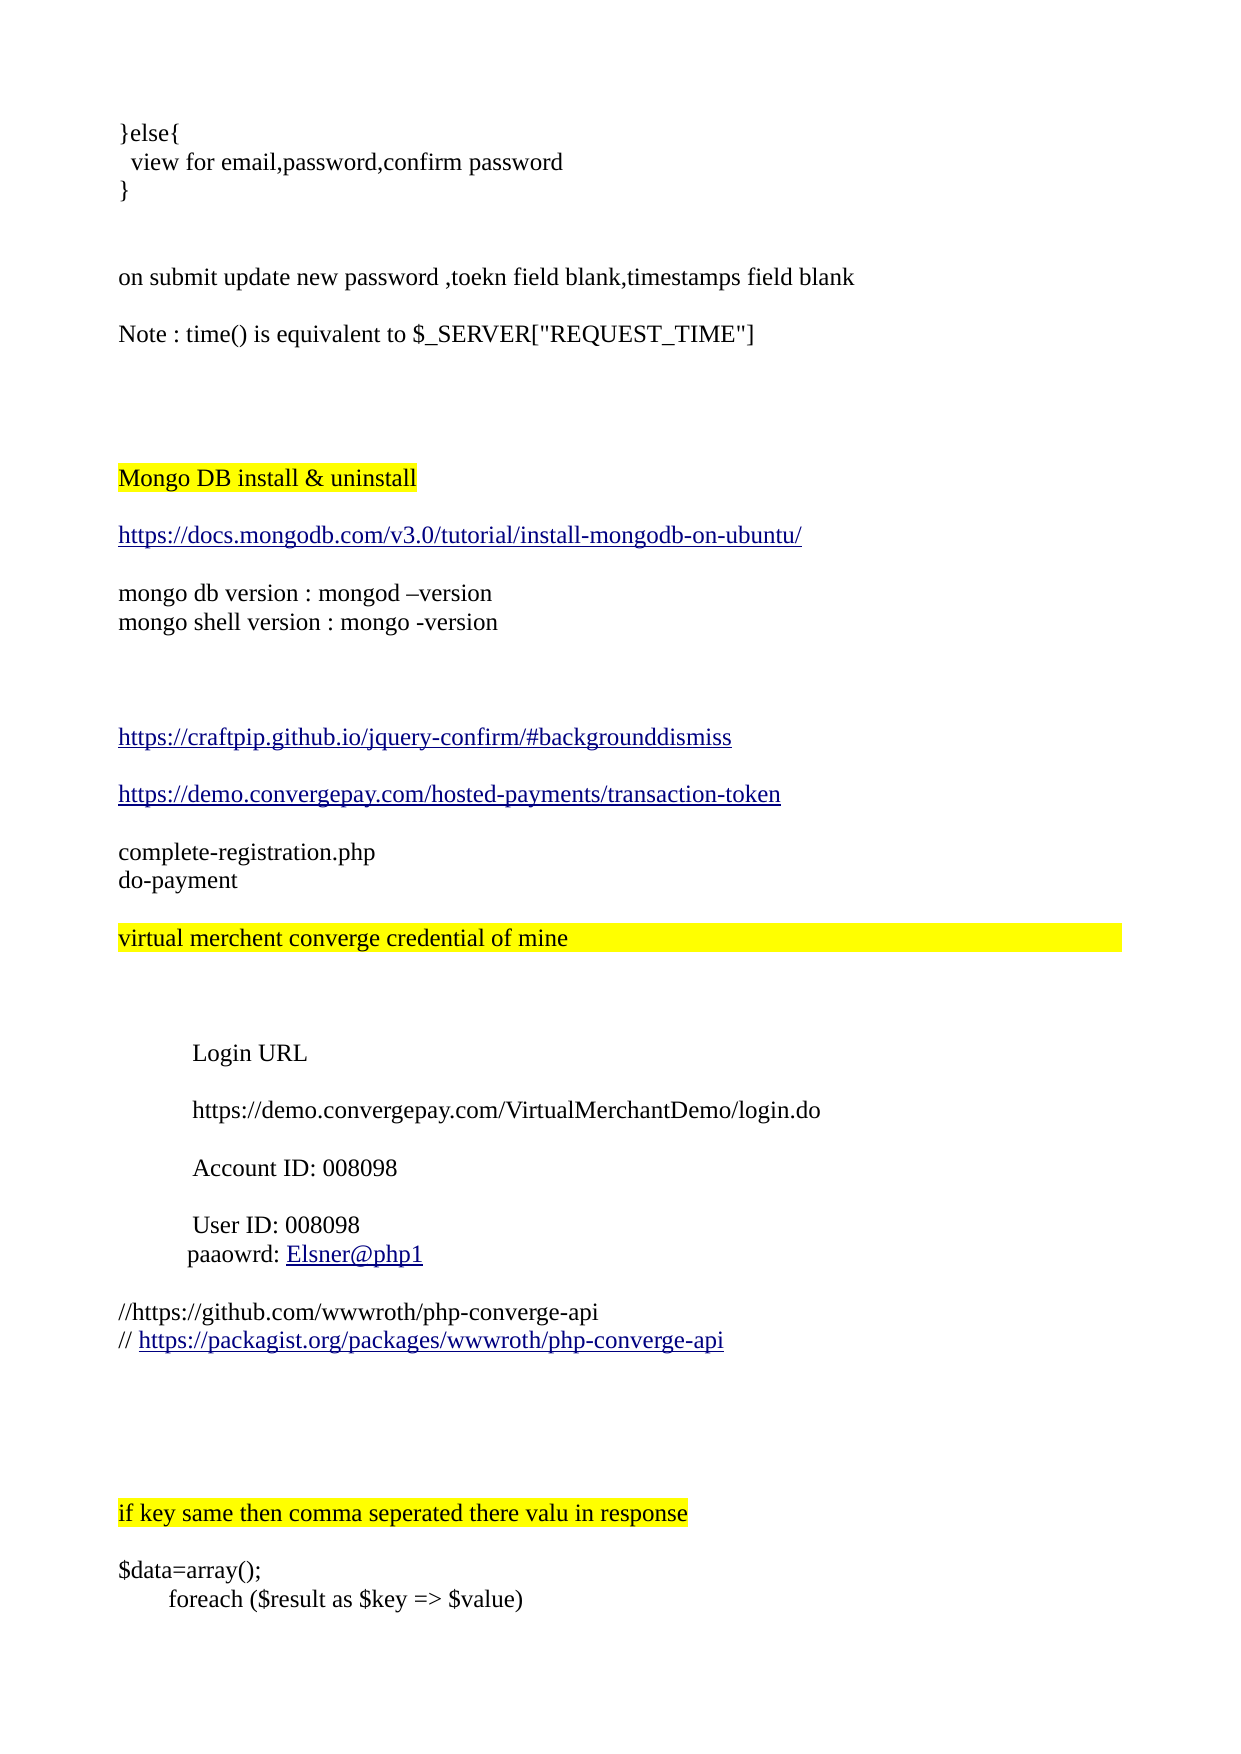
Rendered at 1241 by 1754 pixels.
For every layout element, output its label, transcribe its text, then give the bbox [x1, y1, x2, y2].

text User ID: 008098 [118, 1211, 1122, 1239]
text virtual merchent converge credential of mine [118, 923, 1122, 952]
text mongo db version : mongod –version [118, 578, 1122, 607]
text if key same then comma seperated there valu in response [118, 1498, 1122, 1527]
text mongo shell version : mongo -version [118, 607, 1122, 636]
text }else{ [118, 118, 1122, 147]
text //https://github.com/wwwroth/php-converge-api [118, 1297, 1122, 1326]
text // https://packagist.org/packages/wwwroth/php-converge-api [118, 1326, 1122, 1354]
text paaowrd: Elsner@php1 [118, 1239, 1122, 1268]
text https://craftpip.github.io/jquery-confirm/#backgrounddismiss [118, 722, 1122, 751]
text Account ID: 008098 [118, 1153, 1122, 1182]
text Login URL [118, 1038, 1122, 1067]
text do-payment [118, 866, 1122, 894]
text https://docs.mongodb.com/v3.0/tutorial/install-mongodb-on-ubuntu/ [118, 521, 1122, 549]
text view for email,password,confirm password [118, 147, 1122, 176]
text on submit update new password ,toekn field blank,timestamps field blank [118, 262, 1122, 291]
text foreach ($result as $key => $value) [118, 1584, 1122, 1613]
text } [118, 176, 1122, 204]
text complete-registration.php [118, 837, 1122, 866]
text Mongo DB install & uninstall [118, 463, 1122, 492]
text https://demo.convergepay.com/VirtualMerchantDemo/login.do [118, 1096, 1122, 1124]
text Note : time() is equivalent to $_SERVER["REQUEST_TIME"] [118, 319, 1122, 348]
text $data=array(); [118, 1556, 1122, 1584]
text https://demo.convergepay.com/hosted-payments/transaction-token [118, 779, 1122, 808]
